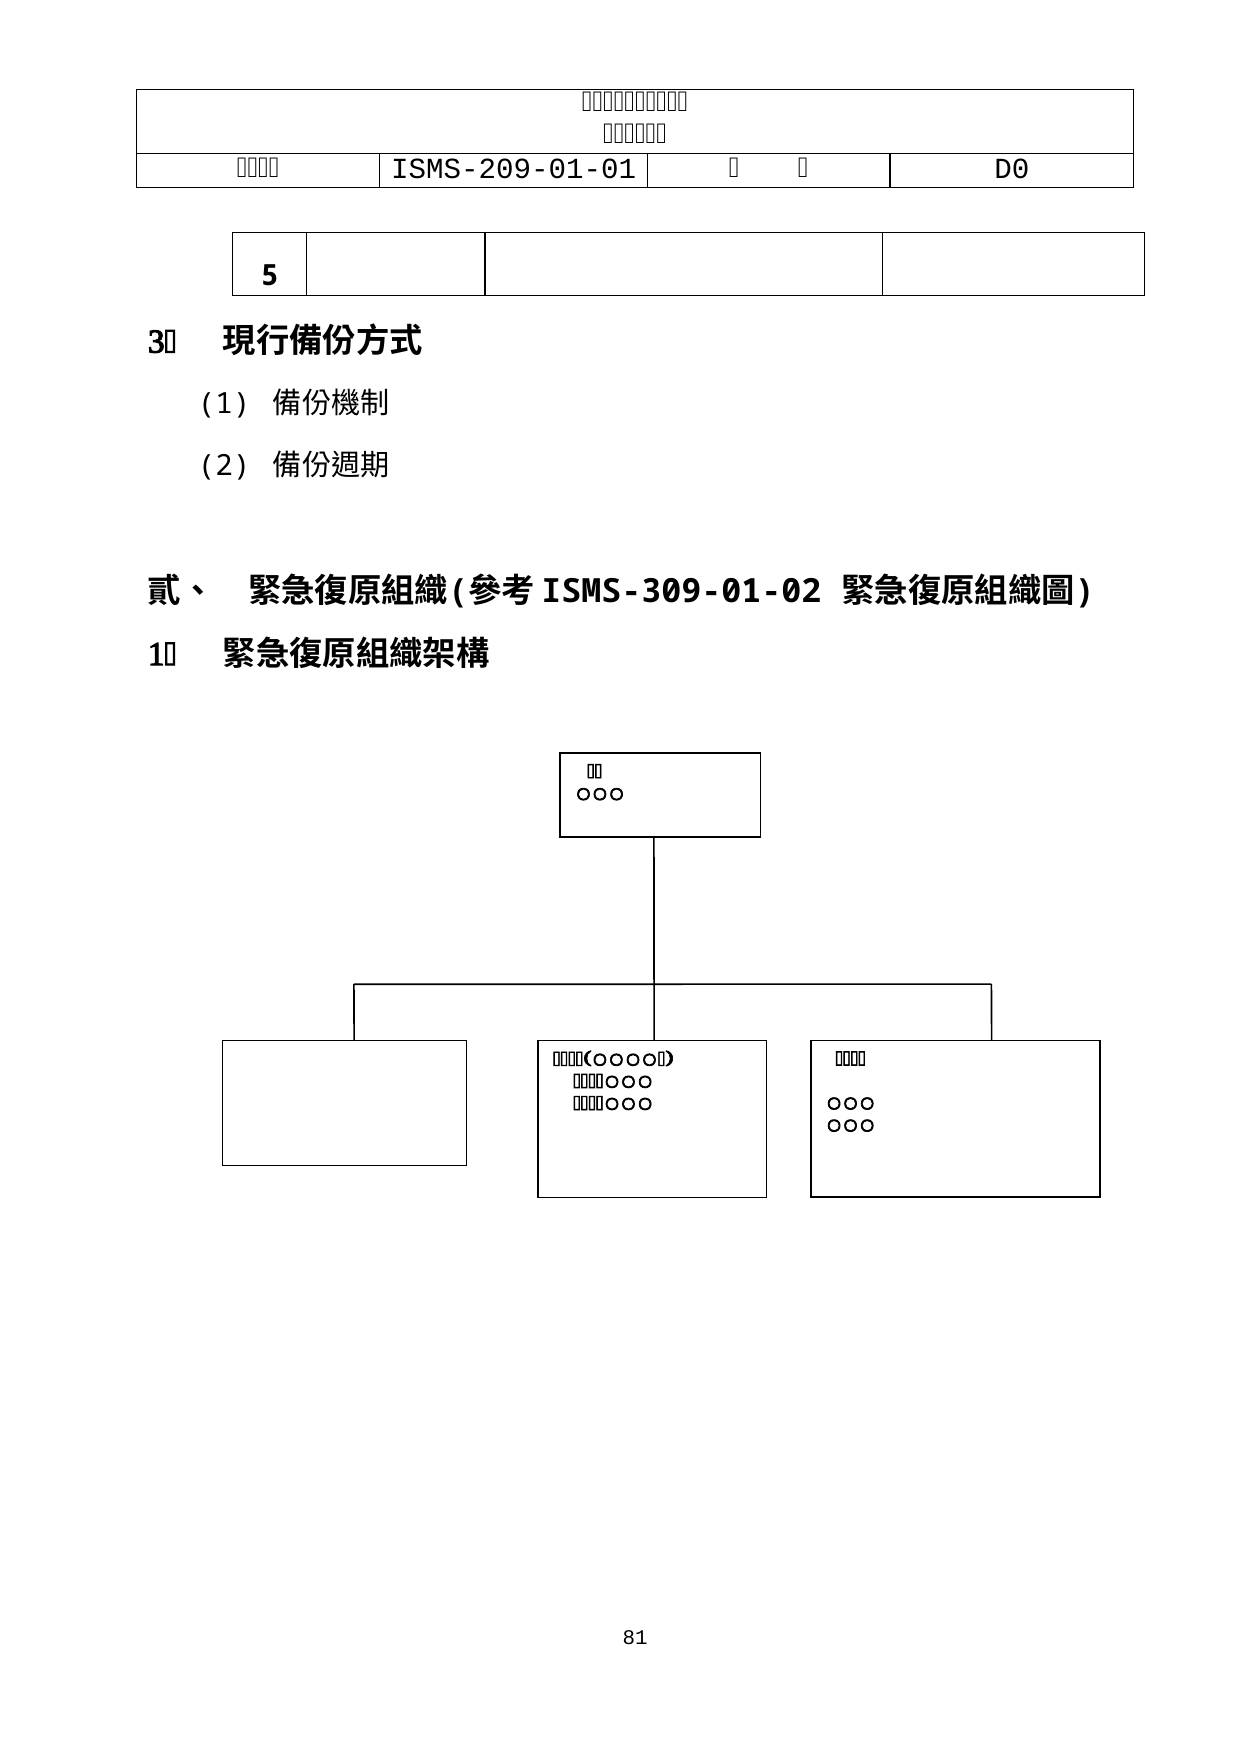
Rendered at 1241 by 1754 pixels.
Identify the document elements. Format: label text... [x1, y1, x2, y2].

list 備份機制 [198, 359, 1122, 421]
list 現行備份方式 [148, 296, 1122, 359]
list 緊急復原組織架構 [148, 609, 1122, 671]
table_cell [883, 233, 1144, 295]
table_cell 5 [233, 233, 306, 295]
table_cell [307, 233, 484, 295]
table_cell [486, 233, 882, 295]
list 備份週期 [198, 421, 1122, 484]
list 緊急復原組織(參考ISMS-309-01-02 緊急復原組織圖) [148, 546, 1122, 609]
